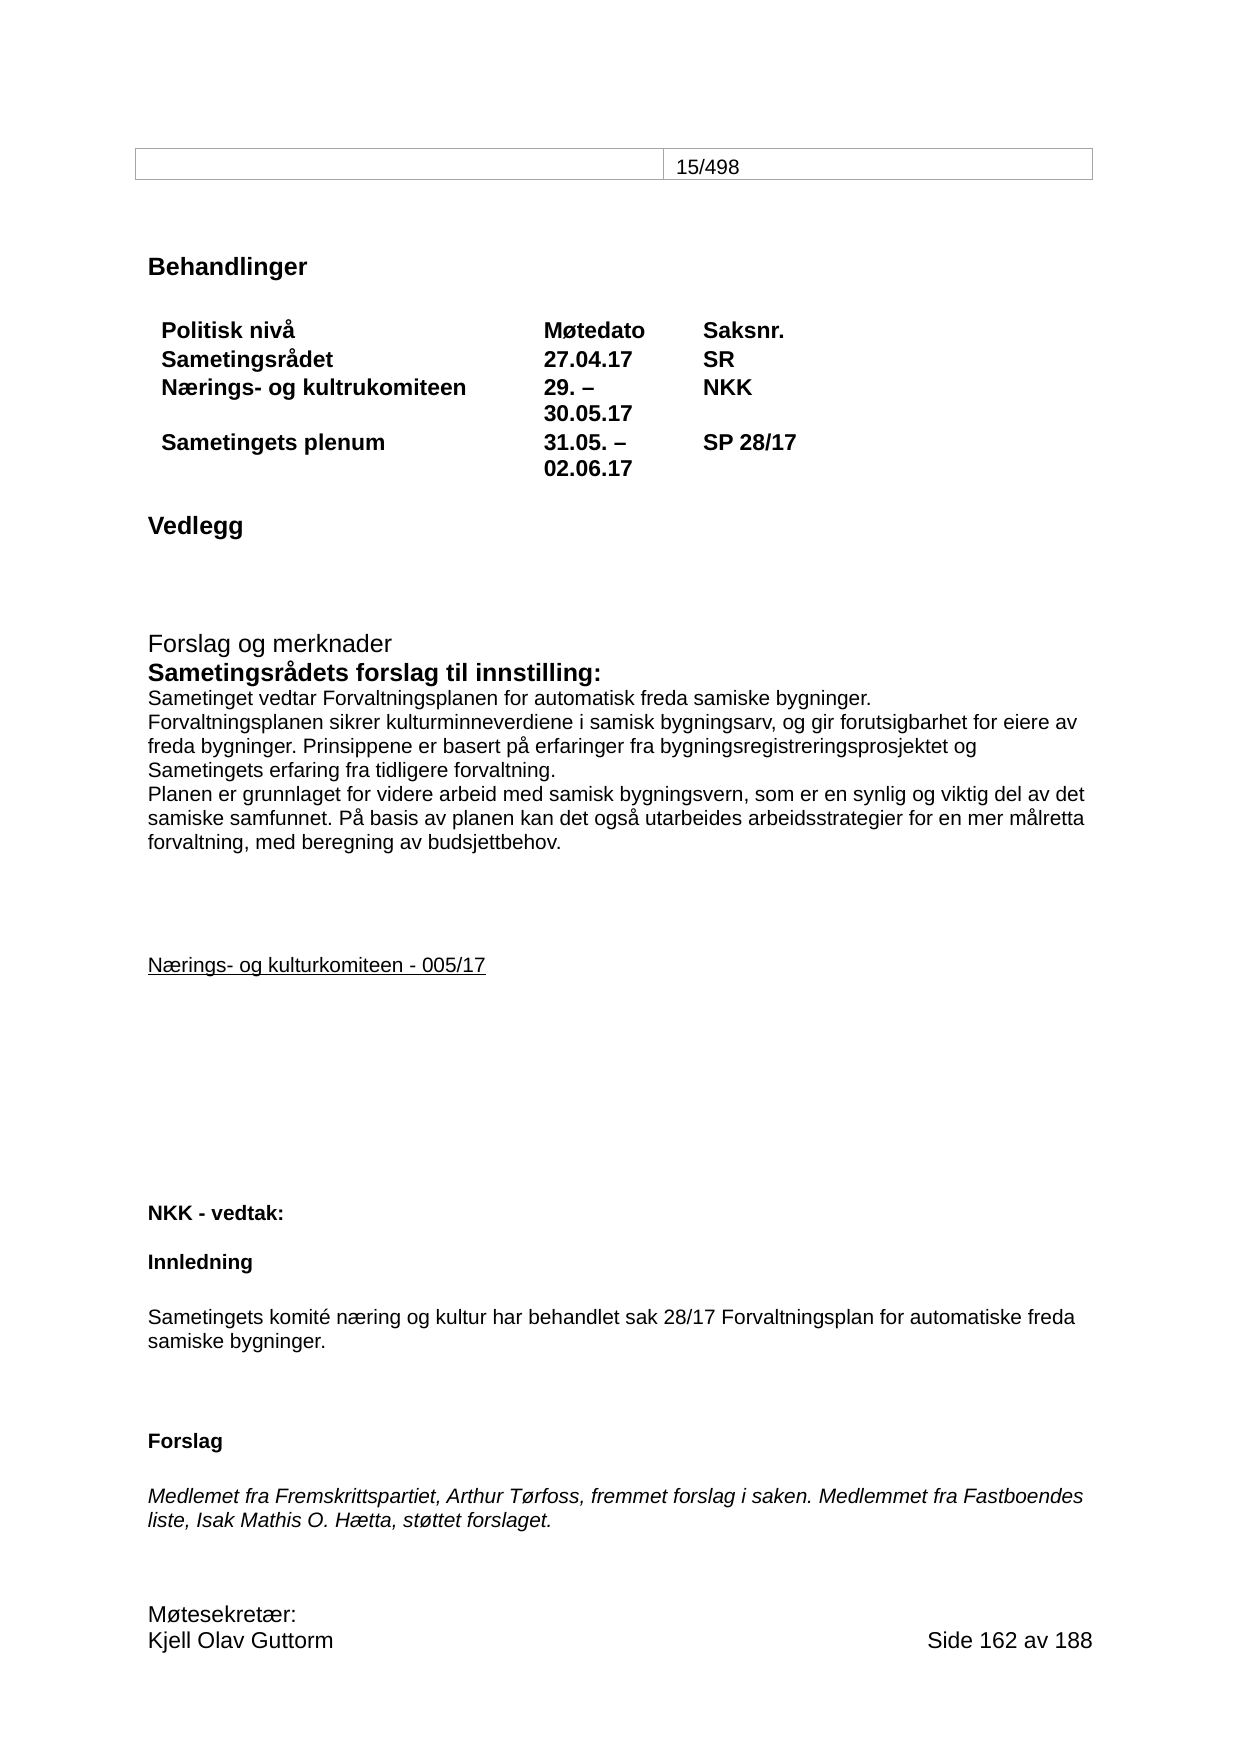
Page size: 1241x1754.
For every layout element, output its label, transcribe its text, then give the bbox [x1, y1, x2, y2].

table_header Saksnr. [689, 316, 1056, 344]
table_header Behandlinger Vedlegg [136, 252, 1067, 601]
table_header [148, 575, 998, 601]
table_cell Sametingets plenum [148, 428, 530, 483]
table_cell [136, 180, 664, 203]
table_cell NKK [689, 373, 1056, 428]
table_cell Nærings- og kultrukomiteen [148, 373, 530, 428]
table_header Møtedato [530, 316, 689, 344]
table_header Innledning Sametingets komité næring og kultur har behandlet sak 28/17 Forvaltningsplan for automatiske freda samiske bygninger. Forslag Medlemet fra Fremskrittspartiet, Arthur Tørfoss, fremmet forslag i saken. Medlemmet fra Fastboendes liste, Isak Mathis O. Hætta, støttet forslaget. [136, 1250, 1104, 1563]
table_cell Sametingsrådet [148, 345, 530, 373]
table_cell [664, 180, 1092, 203]
table_header Politisk nivå [148, 316, 530, 344]
table_header [136, 1081, 1096, 1104]
table_cell 29. – 30.05.17 [530, 373, 689, 428]
table_cell 31.05. – 02.06.17 [530, 428, 689, 483]
table_cell SR [689, 345, 1056, 373]
table_cell 27.04.17 [530, 345, 689, 373]
text Nærings- og kulturkomiteen - 005/17 [148, 953, 1093, 1007]
table_header [136, 149, 663, 178]
table_header Forslag og merknader Sametingsrådets forslag til innstilling: Sametinget vedtar Forvaltningsplanen for automatisk freda samiske bygninger. Forvaltningsplanen sikrer kulturminneverdiene i samisk bygningsarv, og gir forutsigbarhet for eiere av freda bygninger. Prinsippene er basert på erfaringer fra bygningsregistreringsprosjektet og Sametingets erfaring fra tidligere forvaltning. Planen er grunnlaget for videre arbeid med samisk bygningsvern, som er en synlig og viktig del av det samiske samfunnet. På basis av planen kan det også utarbeides arbeidsstrategier for en mer målretta forvaltning, med beregning av budsjettbehov. [136, 629, 1104, 926]
table_header 15/498 [664, 149, 1092, 178]
text NKK - vedtak: [148, 1201, 1093, 1225]
table_cell SP 28/17 [689, 428, 1056, 483]
